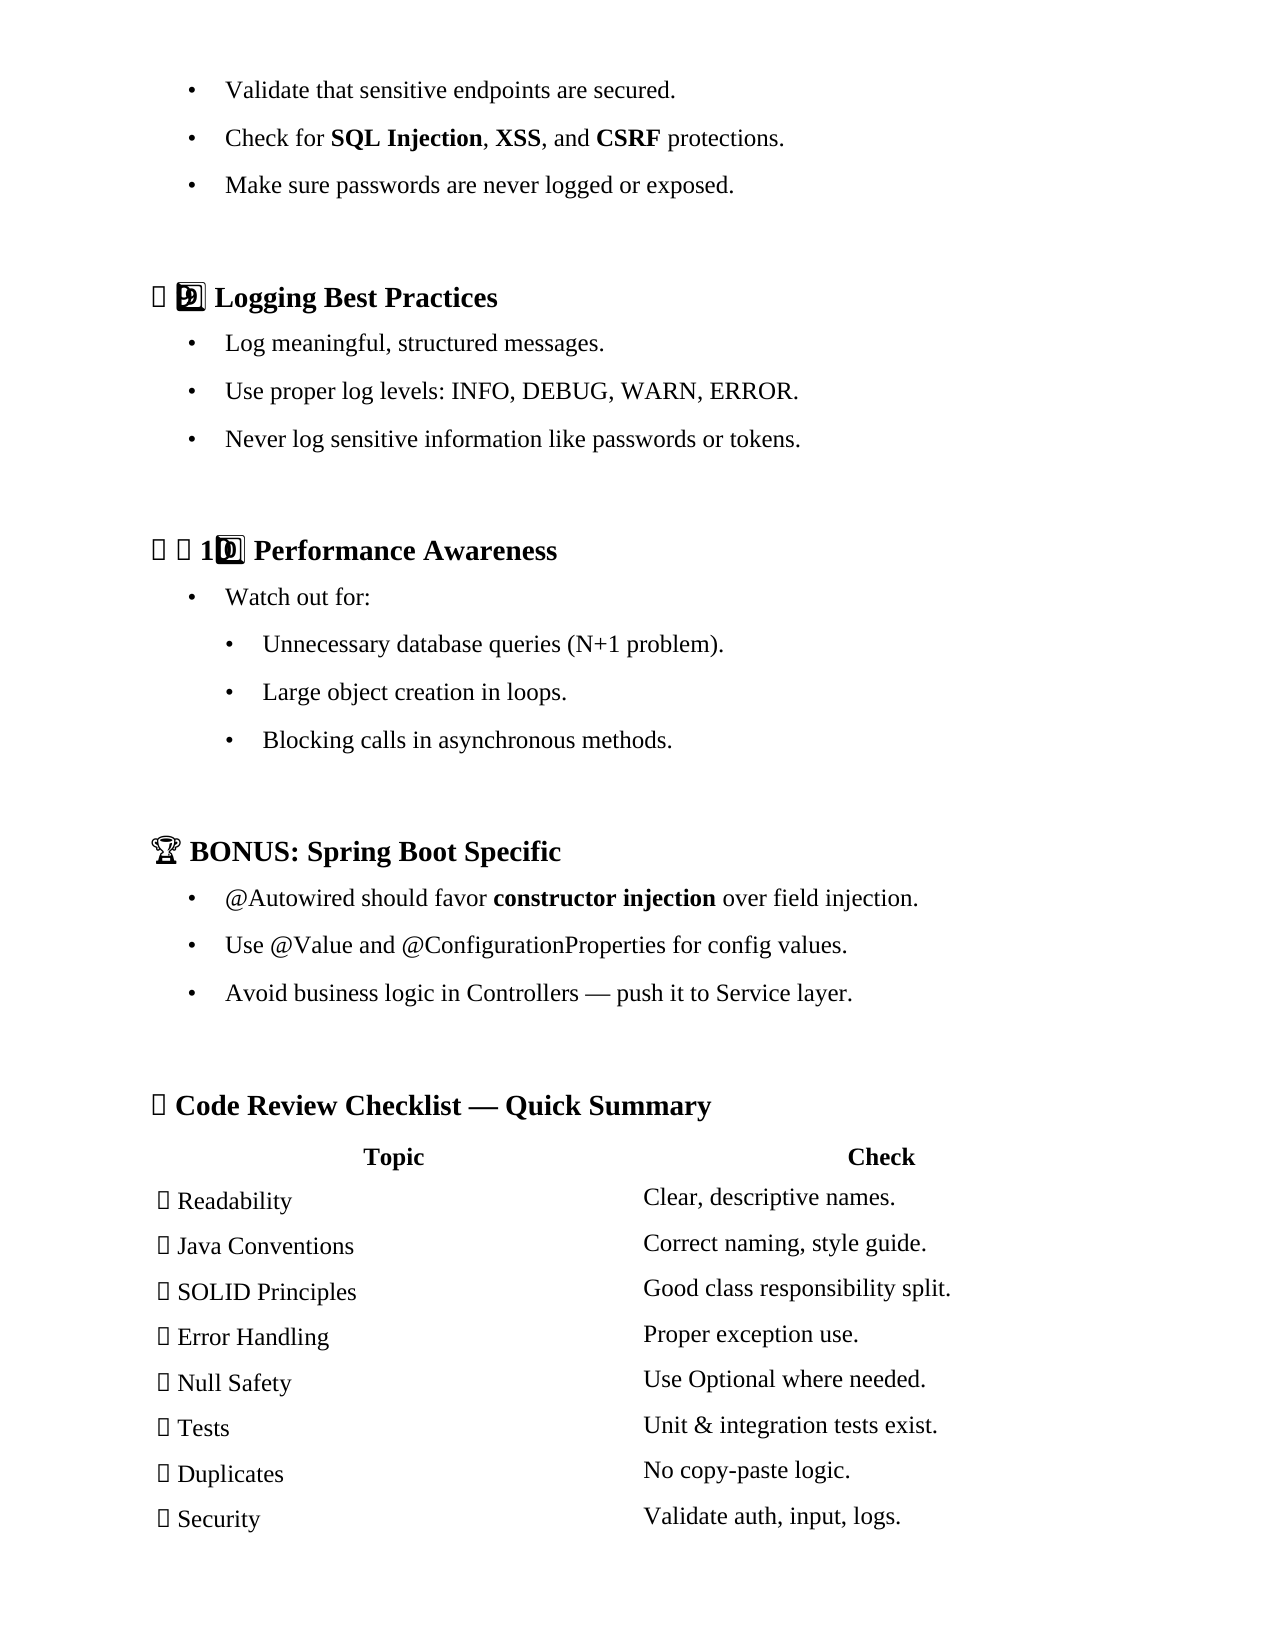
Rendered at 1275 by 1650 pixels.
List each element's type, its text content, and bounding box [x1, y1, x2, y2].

table_cell ✅ Java Conventions [150, 1222, 637, 1268]
list Use @Value and @ConfigurationProperties for config values. [187, 931, 1125, 959]
table_cell Good class responsibility split. [638, 1268, 1125, 1313]
table_cell ✅ Duplicates [150, 1450, 637, 1495]
text ✅ 🔥 10️⃣ Performance Awareness [150, 530, 1125, 569]
list Use proper log levels: INFO, DEBUG, WARN, ERROR. [187, 376, 1125, 405]
table_cell ✅ Tests [150, 1404, 637, 1450]
table_cell ✅ Readability [150, 1177, 637, 1222]
table_cell Proper exception use. [638, 1313, 1125, 1359]
text 💡 Code Review Checklist — Quick Summary [150, 1084, 1125, 1124]
table_header Topic [150, 1136, 637, 1177]
table_cell Clear, descriptive names. [638, 1177, 1125, 1222]
list @Autowired should favor constructor injection over field injection. [187, 883, 1125, 912]
table_cell No copy-paste logic. [638, 1450, 1125, 1495]
list Make sure passwords are never logged or exposed. [187, 170, 1125, 199]
list Never log sensitive information like passwords or tokens. [187, 424, 1125, 452]
text ✅ 9️⃣ Logging Best Practices [150, 276, 1125, 316]
list Check for SQL Injection, XSS, and CSRF protections. [187, 123, 1125, 151]
list Avoid business logic in Controllers — push it to Service layer. [187, 978, 1125, 1007]
table_cell Correct naming, style guide. [638, 1222, 1125, 1268]
table_cell ✅ Error Handling [150, 1313, 637, 1359]
table_cell ✅ Null Safety [150, 1359, 637, 1404]
list Large object creation in loops. [225, 677, 1125, 706]
list Blocking calls in asynchronous methods. [225, 725, 1125, 753]
list Validate that sensitive endpoints are secured. [187, 75, 1125, 104]
list Unnecessary database queries (N+1 problem). [225, 629, 1125, 658]
list Log meaningful, structured messages. [187, 328, 1125, 357]
table_cell ✅ SOLID Principles [150, 1268, 637, 1313]
text 🏆 BONUS: Spring Boot Specific [150, 831, 1125, 870]
table_cell Use Optional where needed. [638, 1359, 1125, 1404]
table_header Check [638, 1136, 1125, 1177]
table_cell Validate auth, input, logs. [638, 1495, 1125, 1541]
table_cell ✅ Security [150, 1495, 637, 1541]
list Watch out for: [187, 582, 1125, 611]
table_cell Unit & integration tests exist. [638, 1404, 1125, 1450]
